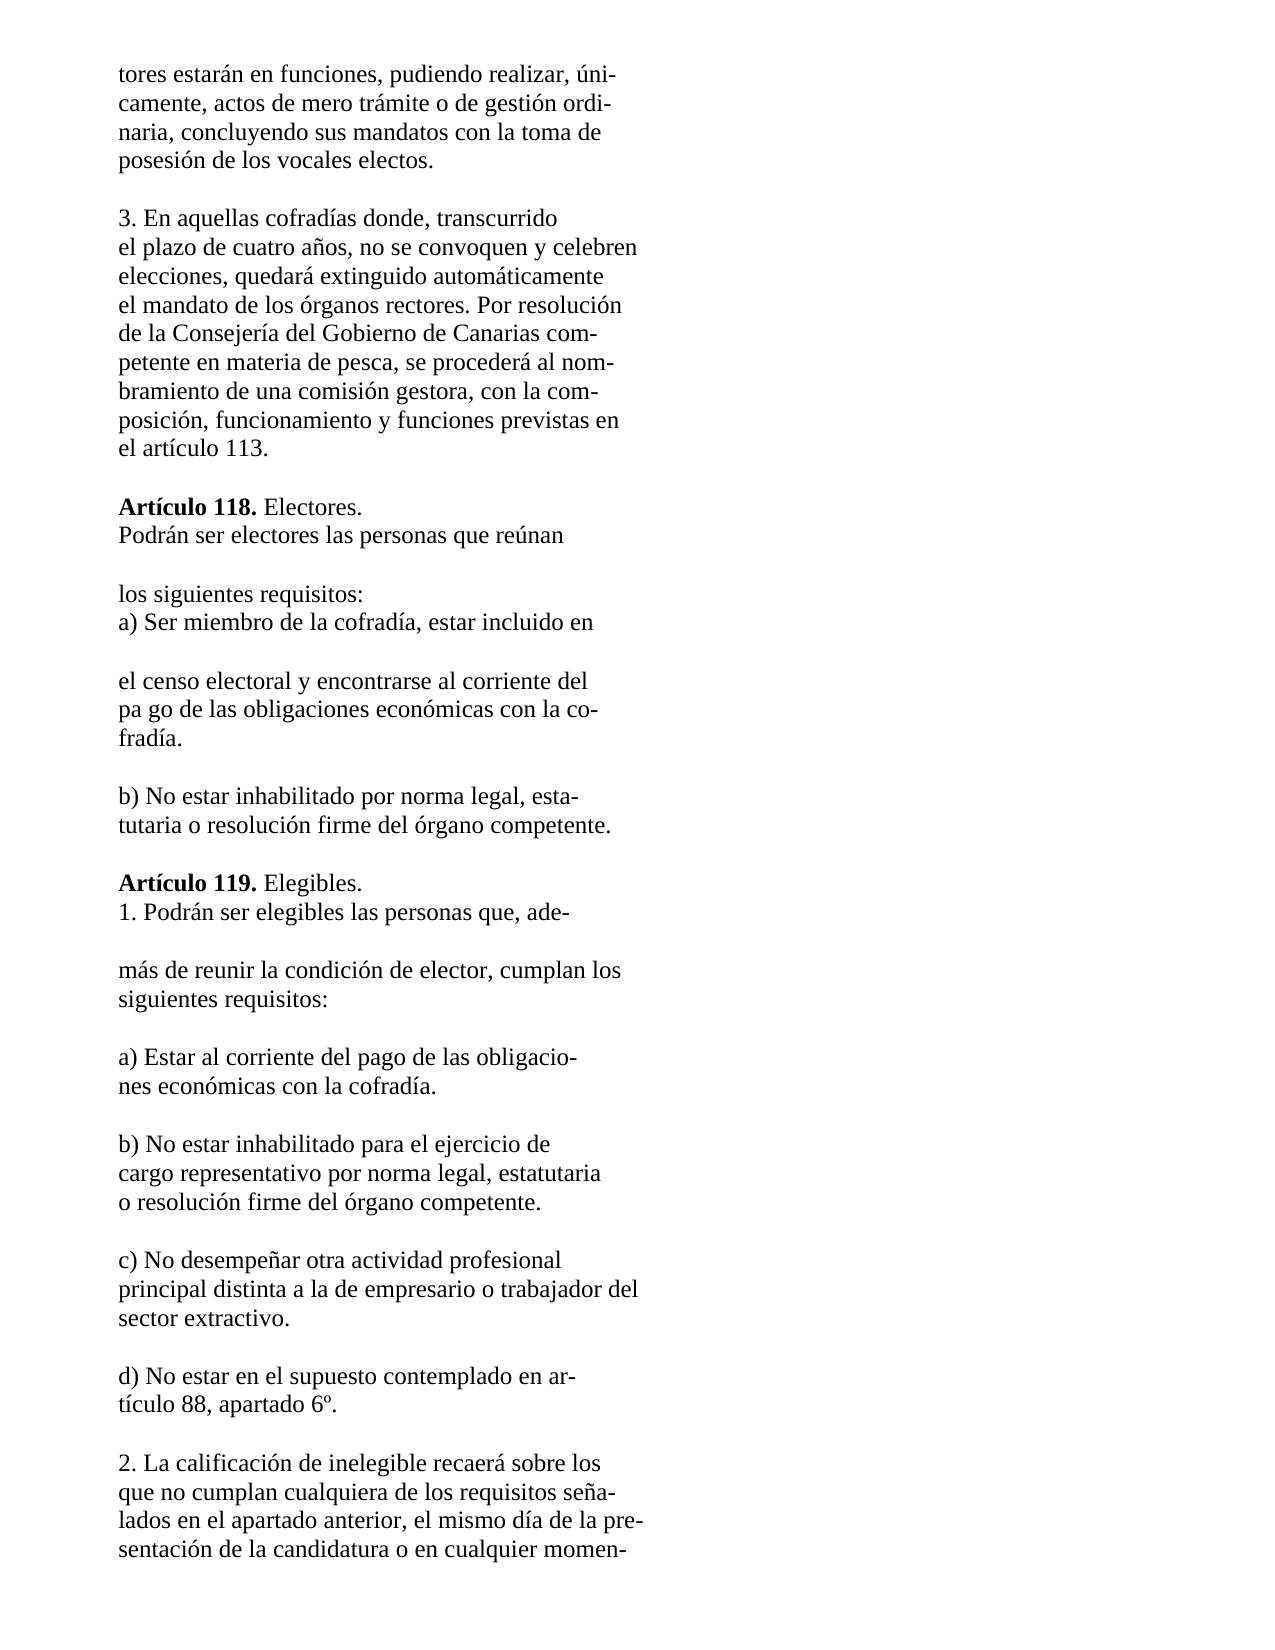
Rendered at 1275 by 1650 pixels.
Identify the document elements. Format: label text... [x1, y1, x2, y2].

text a) Estar al corriente del pago de las obligacio- nes económicas con la cofradía. [118, 1042, 1216, 1100]
text b) No estar inhabilitado por norma legal, esta- tutaria o resolución firme del órgano competente. [118, 781, 1216, 839]
text tores estarán en funciones, pudiendo realizar, úni- camente, actos de mero trámite o de gestión ordi- naria, concluyendo sus mandatos con la toma de posesión de los vocales electos. [118, 59, 1216, 174]
text c) No desempeñar otra actividad profesional principal distinta a la de empresario o trabajador del sector extractivo. [118, 1245, 1216, 1331]
text Artículo 119. Elegibles. 1. Podrán ser elegibles las personas que, ade- [118, 868, 1216, 926]
text Artículo 118. Electores. Podrán ser electores las personas que reúnan [118, 492, 1216, 549]
text más de reunir la condición de elector, cumplan los siguientes requisitos: [118, 955, 1216, 1013]
text 2. La calificación de inelegible recaerá sobre los que no cumplan cualquiera de los requisitos seña- lados en el apartado anterior, el mismo día de la pre- sentación de la candidatura o en cualquier momen- [118, 1448, 1216, 1563]
text el censo electoral y encontrarse al corriente del pa go de las obligaciones económicas con la co- fradía. [118, 666, 1216, 752]
text 3. En aquellas cofradías donde, transcurrido el plazo de cuatro años, no se convoquen y celebren elecciones, quedará extinguido automáticamente el mandato de los órganos rectores. Por resolución de la Consejería del Gobierno de Canarias com- petente en materia de pesca, se procederá al nom- bramiento de una comisión gestora, con la com- posición, funcionamiento y funciones previstas en el artículo 113. [118, 203, 1216, 462]
text d) No estar en el supuesto contemplado en ar- tículo 88, apartado 6º. [118, 1361, 1216, 1418]
text los siguientes requisitos: a) Ser miembro de la cofradía, estar incluido en [118, 579, 1216, 636]
text b) No estar inhabilitado para el ejercicio de cargo representativo por norma legal, estatutaria o resolución firme del órgano competente. [118, 1129, 1216, 1216]
